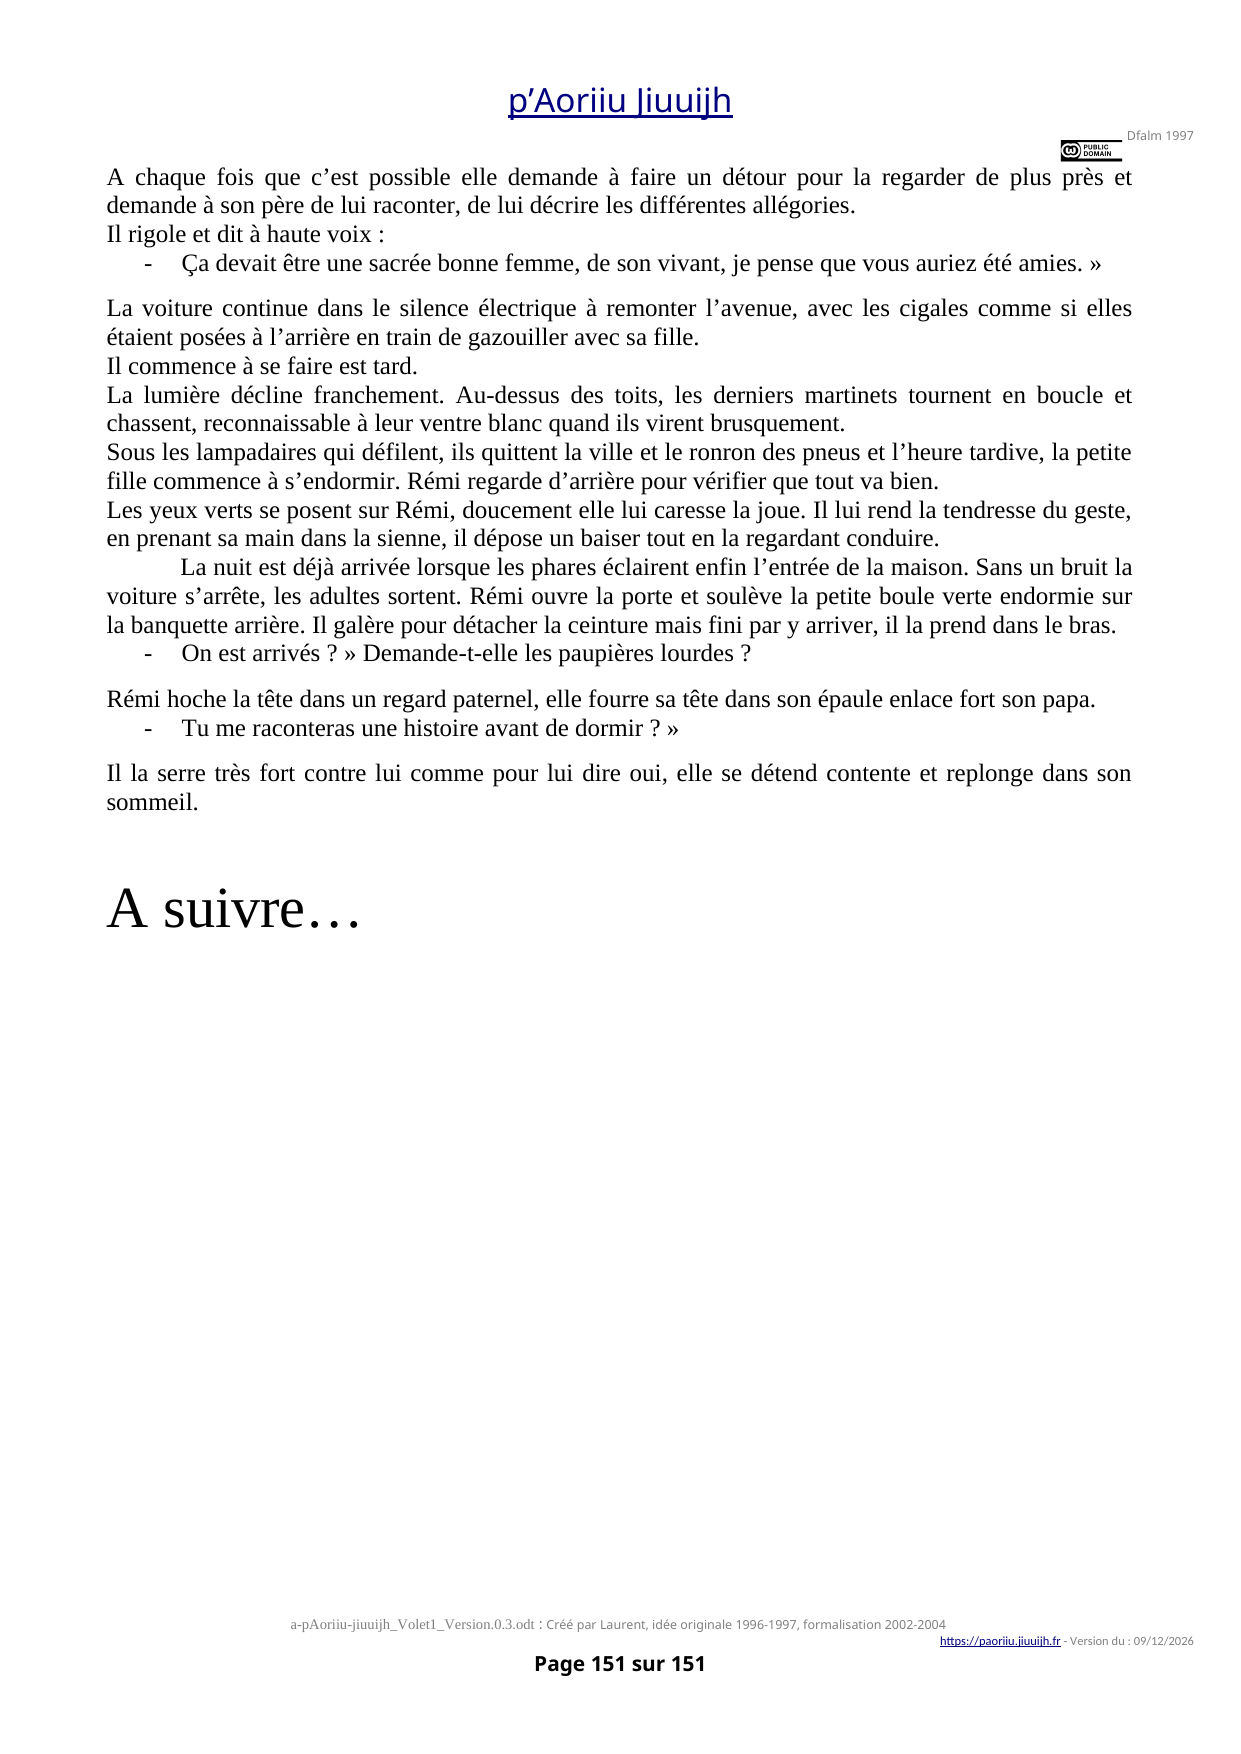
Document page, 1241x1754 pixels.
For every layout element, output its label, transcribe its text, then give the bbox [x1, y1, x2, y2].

text Il la serre très fort contre lui comme pour lui dire oui, elle se détend contente et replonge dans son sommeil. [106, 758, 1134, 816]
text Il commence à se faire est tard. [106, 351, 1134, 380]
text A suivre… [106, 873, 1134, 940]
text Il rigole et dit à haute voix : [106, 219, 1134, 248]
list On est arrivés ? » Demande-t-elle les paupières lourdes ? [144, 638, 1134, 667]
list Ça devait être une sacrée bonne femme, de son vivant, je pense que vous auriez été amies. » [144, 248, 1134, 277]
text A chaque fois que c’est possible elle demande à faire un détour pour la regarder de plus près et demande à son père de lui raconter, de lui décrire les différentes allégories. [106, 162, 1134, 219]
text Sous les lampadaires qui défilent, ils quittent la ville et le ronron des pneus et l’heure tardive, la petite fille commence à s’endormir. Rémi regarde d’arrière pour vérifier que tout va bien. [106, 437, 1134, 495]
text Les yeux verts se posent sur Rémi, doucement elle lui caresse la joue. Il lui rend la tendresse du geste, en prenant sa main dans la sienne, il dépose un baiser tout en la regardant conduire. [106, 495, 1134, 552]
text La voiture continue dans le silence électrique à remonter l’avenue, avec les cigales comme si elles étaient posées à l’arrière en train de gazouiller avec sa fille. [106, 293, 1134, 351]
text La lumière décline franchement. Au-dessus des toits, les derniers martinets tournent en boucle et chassent, reconnaissable à leur ventre blanc quand ils virent brusquement. [106, 380, 1134, 437]
list Tu me raconteras une histoire avant de dormir ? » [144, 713, 1134, 741]
text La nuit est déjà arrivée lorsque les phares éclairent enfin l’entrée de la maison. Sans un bruit la voiture s’arrête, les adultes sortent. Rémi ouvre la porte et soulève la petite boule verte endormie sur la banquette arrière. Il galère pour détacher la ceinture mais fini par y arriver, il la prend dans le bras. [106, 552, 1134, 638]
text Rémi hoche la tête dans un regard paternel, elle fourre sa tête dans son épaule enlace fort son papa. [106, 684, 1134, 713]
